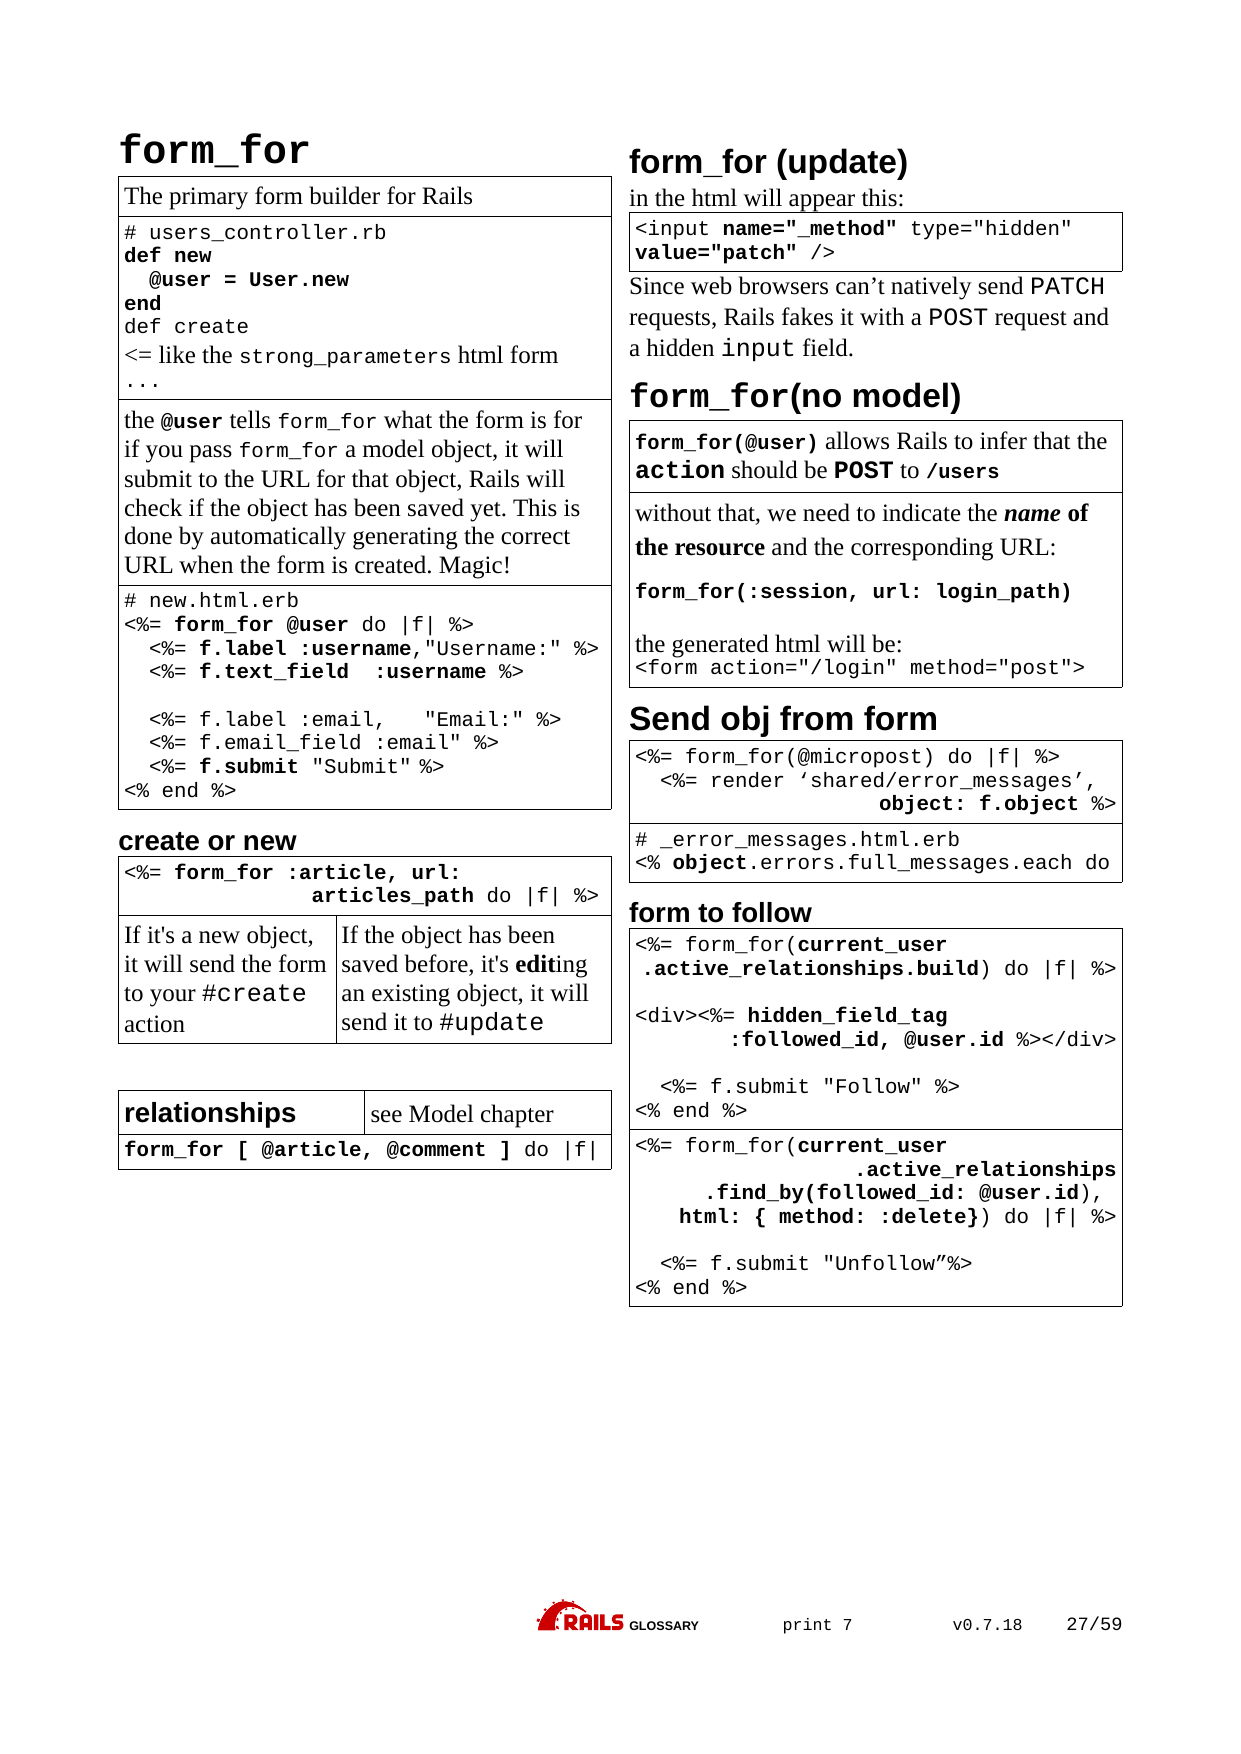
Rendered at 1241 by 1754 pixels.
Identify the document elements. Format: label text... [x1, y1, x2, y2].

text Since web browsers can’t natively send PATCH requests, Rails fakes it with a POST request and a hidden input field. [629, 272, 1122, 364]
table_header form_for(@user) allows Rails to infer that the action should be POST to /users [630, 421, 1122, 492]
subtitle create or new [118, 824, 611, 856]
table_cell # users_controller.rb def new @user = User.new end def create <= like the strong_parameters html form ... [119, 217, 611, 399]
table_header see Model chapter [365, 1091, 611, 1133]
table_cell # _error_messages.html.erb <% object.errors.full_messages.each do [630, 824, 1122, 882]
table_header relationships [119, 1091, 364, 1133]
subtitle form_for [118, 130, 611, 176]
table_header <%= form_for :article, url: articles_path do |f| %> [119, 857, 611, 915]
table_header The primary form builder for Rails [119, 177, 611, 216]
table_cell If it's a new object, it will send the form to your #create action [119, 916, 336, 1043]
table_cell <%= form_for(current_user .active_relationships .find_by(followed_id: @user.id), html: { method: :delete}) do |f| %> <%= f.submit "Unfollow”%> <% end %> [630, 1130, 1122, 1306]
table_cell the @user tells form_for what the form is for if you pass form_for a model object, it will submit to the URL for that object, Rails will check if the object has been saved yet. This is done by automatically generating the correct URL when the form is created. Magic! [119, 400, 611, 585]
table_header <input name="_method" type="hidden" value="patch" /> [630, 213, 1122, 271]
table_cell # new.html.erb <%= form_for @user do |f| %> <%= f.label :username,"Username:" %> <%= f.text_field :username %> <%= f.label :email, "Email:" %> <%= f.email_field :email" %> <%= f.submit "Submit" %> <% end %> [119, 586, 611, 809]
table_header <%= form_for(@micropost) do |f| %> <%= render ‘shared/error_messages’, object: f.object %> [630, 741, 1122, 823]
table_cell If the object has been saved before, it's editing an existing object, it will send it to #update [337, 916, 611, 1043]
table_header form_for [ @article, @comment ] do |f| [119, 1135, 611, 1169]
subtitle Send obj from form [629, 699, 1122, 737]
subtitle form_for(no model) [629, 375, 1122, 417]
table_cell without that, we need to indicate the name of the resource and the corresponding URL: form_for(:session, url: login_path) the generated html will be: <form action="/login" method="post"> [630, 493, 1122, 687]
subtitle form to follow [629, 896, 1122, 928]
text in the html will appear this: [629, 183, 1122, 212]
table_header <%= form_for(current_user .active_relationships.build) do |f| %> <div><%= hidden_field_tag :followed_id, @user.id %></div> <%= f.submit "Follow" %> <% end %> [630, 929, 1122, 1129]
subtitle form_for (update) [629, 142, 1122, 181]
